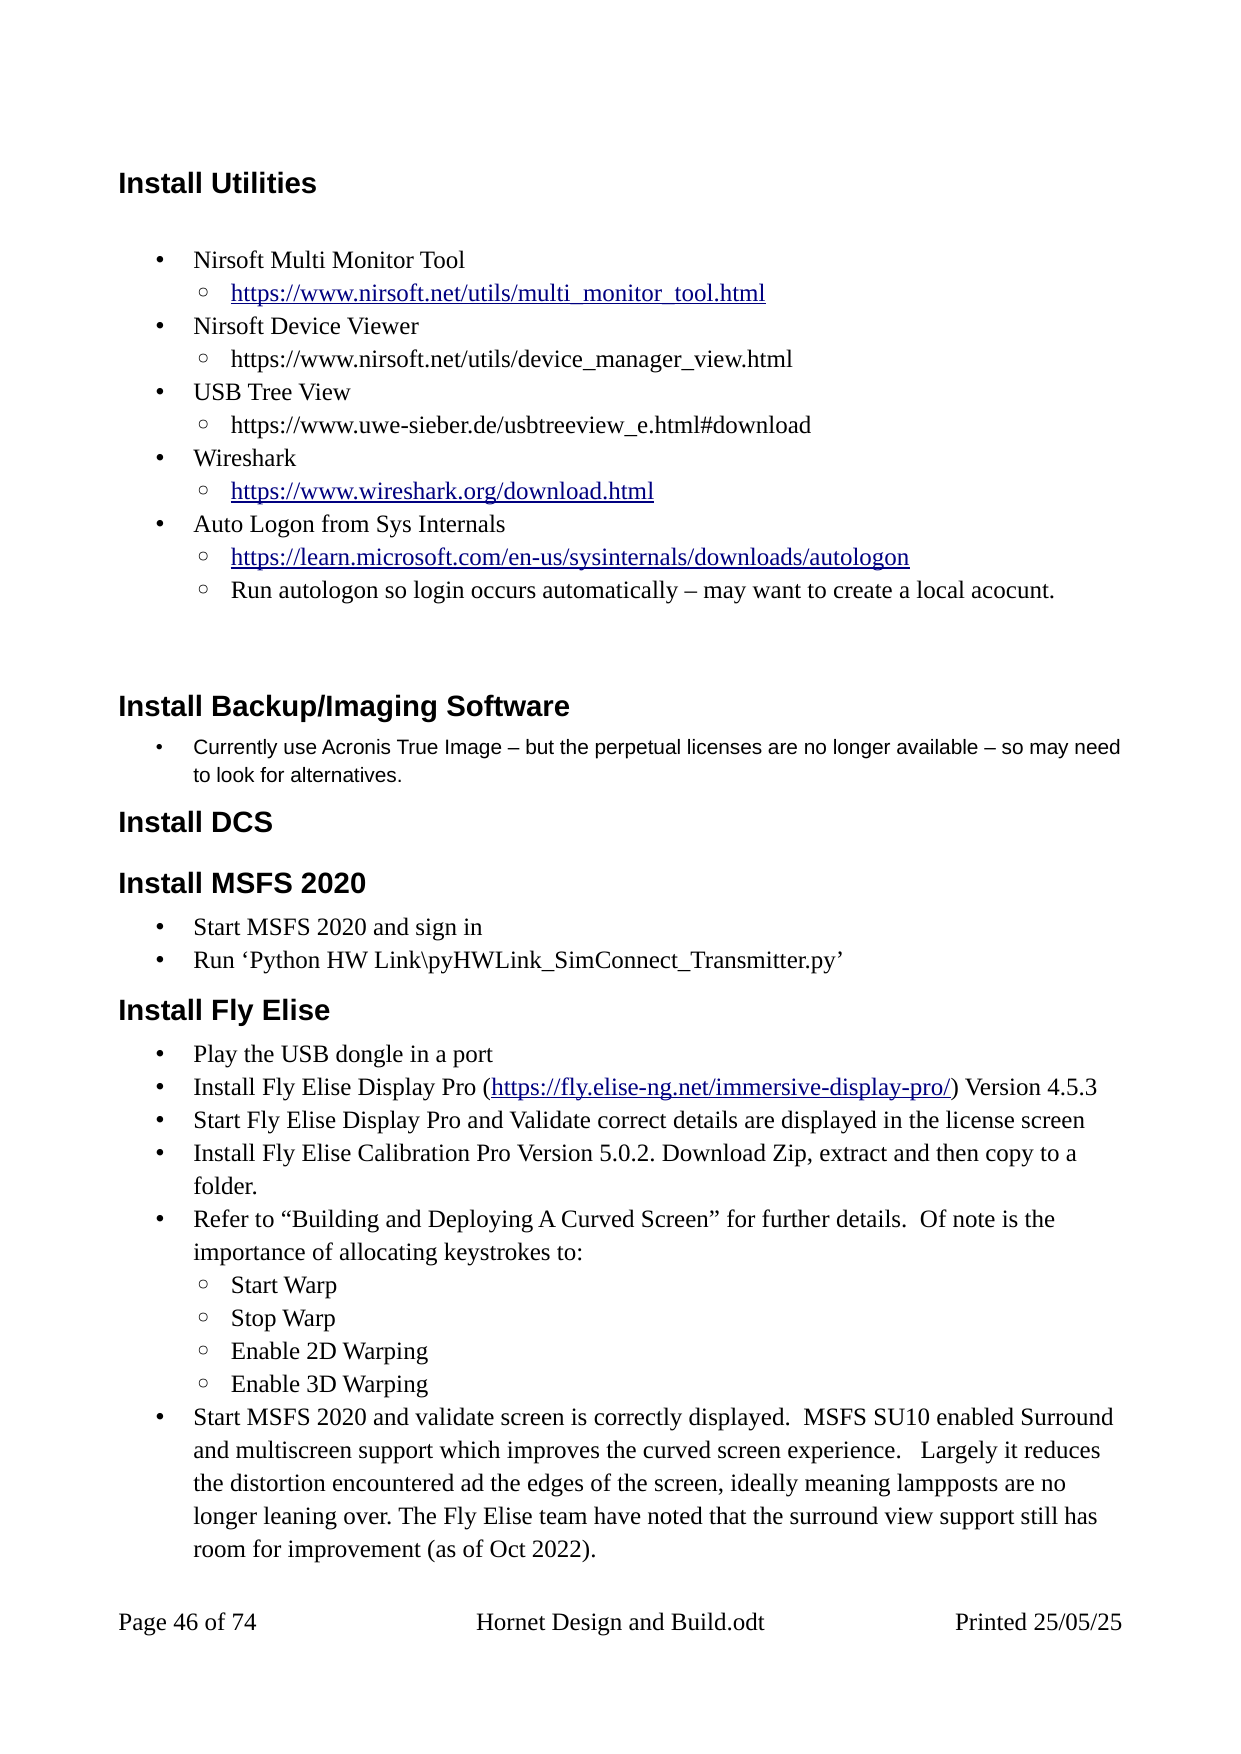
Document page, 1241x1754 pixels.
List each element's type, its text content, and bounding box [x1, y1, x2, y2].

subtitle Install MSFS 2020 [118, 866, 1122, 899]
list https://www.nirsoft.net/utils/device_manager_view.html [193, 344, 1122, 373]
subtitle Install Backup/Imaging Software [118, 689, 1122, 723]
list Auto Logon from Sys Internals [156, 509, 1122, 538]
list Wireshark [156, 443, 1122, 472]
subtitle Install Utilities [118, 166, 1122, 199]
list Start MSFS 2020 and validate screen is correctly displayed. MSFS SU10 enabled Surround and multiscreen support which improves the curved screen experience. Largely it reduces the distortion encountered ad the edges of the screen, ideally meaning lampposts are no longer leaning over. The Fly Elise team have noted that the surround view support still has room for improvement (as of Oct 2022). [156, 1402, 1122, 1563]
list https://www.wireshark.org/download.html [193, 476, 1122, 505]
list Refer to “Building and Deploying A Curved Screen” for further details. Of note is the importance of allocating keystrokes to: [156, 1204, 1122, 1266]
list Start Fly Elise Display Pro and Validate correct details are displayed in the license screen [156, 1105, 1122, 1133]
subtitle Install DCS [118, 805, 1122, 838]
list Start Warp [193, 1270, 1122, 1299]
list Enable 3D Warping [193, 1369, 1122, 1398]
list https://www.uwe-sieber.de/usbtreeview_e.html#download [193, 410, 1122, 439]
list Nirsoft Device Viewer [156, 311, 1122, 340]
list Start MSFS 2020 and sign in [156, 912, 1122, 941]
list https://www.nirsoft.net/utils/multi_monitor_tool.html [193, 278, 1122, 307]
list Stop Warp [193, 1303, 1122, 1332]
list Run ‘Python HW Link\pyHWLink_SimConnect_Transmitter.py’ [156, 945, 1122, 974]
subtitle Install Fly Elise [118, 992, 1122, 1026]
list Enable 2D Warping [193, 1336, 1122, 1365]
list https://learn.microsoft.com/en-us/sysinternals/downloads/autologon [193, 542, 1122, 571]
list USB Tree View [156, 377, 1122, 406]
list Run autologon so login occurs automatically – may want to create a local acocunt. [193, 575, 1122, 604]
list Currently use Acronis True Image – but the perpetual licenses are no longer available – so may need to look for alternatives. [156, 735, 1122, 787]
list Play the USB dongle in a port [156, 1039, 1122, 1067]
list Install Fly Elise Display Pro (https://fly.elise-ng.net/immersive-display-pro/) Version 4.5.3 [156, 1072, 1122, 1101]
list Nirsoft Multi Monitor Tool [156, 245, 1122, 274]
list Install Fly Elise Calibration Pro Version 5.0.2. Download Zip, extract and then copy to a folder. [156, 1138, 1122, 1199]
